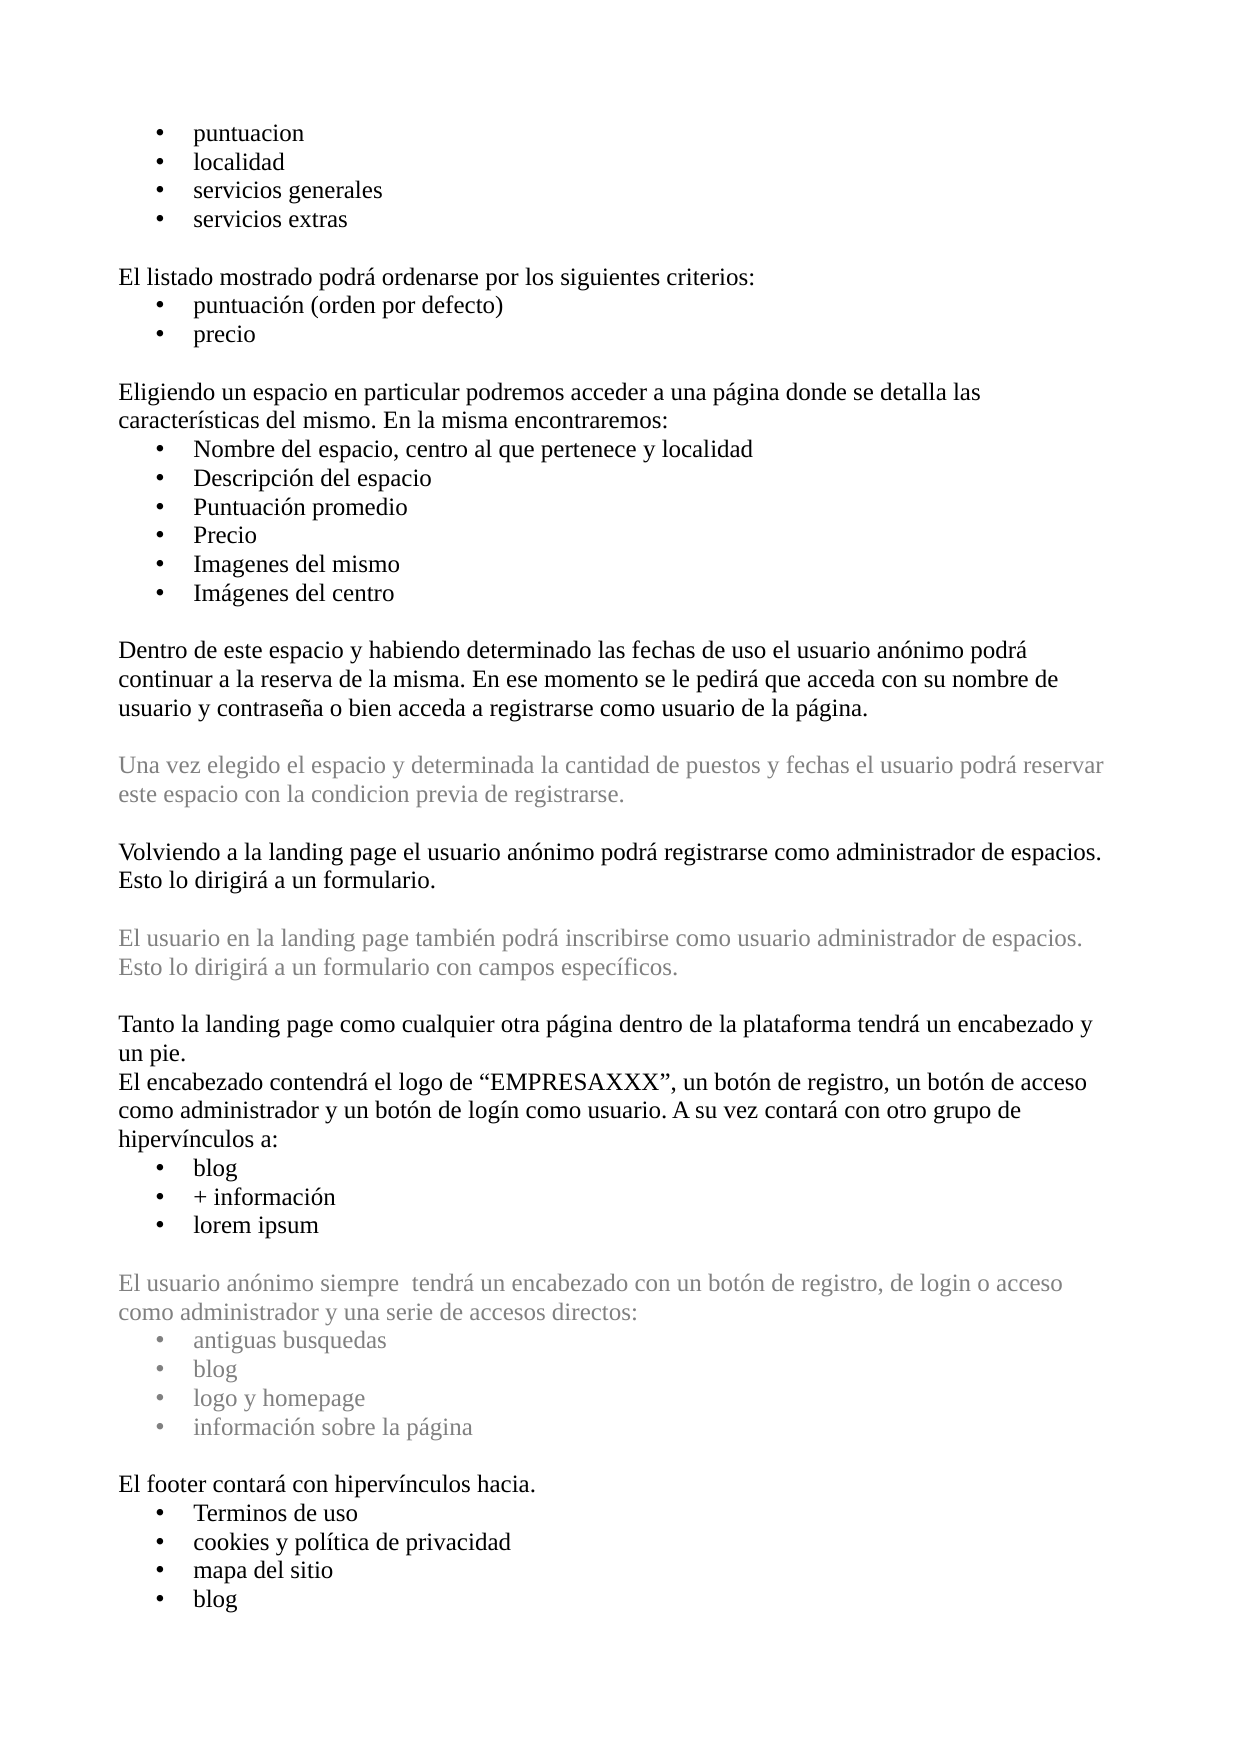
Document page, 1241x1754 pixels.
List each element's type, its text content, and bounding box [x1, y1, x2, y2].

list cookies y política de privacidad [156, 1527, 1122, 1556]
text El usuario en la landing page también podrá inscribirse como usuario administrador de espacios. Esto lo dirigirá a un formulario con campos específicos. [118, 923, 1122, 981]
text Volviendo a la landing page el usuario anónimo podrá registrarse como administrador de espacios. Esto lo dirigirá a un formulario. [118, 837, 1122, 894]
list Puntuación promedio [156, 492, 1122, 521]
list servicios extras [156, 204, 1122, 233]
list mapa del sitio [156, 1556, 1122, 1584]
list blog [156, 1584, 1122, 1613]
list información sobre la página [156, 1412, 1122, 1441]
list logo y homepage [156, 1383, 1122, 1412]
text Una vez elegido el espacio y determinada la cantidad de puestos y fechas el usuario podrá reservar este espacio con la condicion previa de registrarse. [118, 751, 1122, 808]
list Imágenes del centro [156, 578, 1122, 607]
text El usuario anónimo siempre tendrá un encabezado con un botón de registro, de login o acceso como administrador y una serie de accesos directos: [118, 1268, 1122, 1326]
text Dentro de este espacio y habiendo determinado las fechas de uso el usuario anónimo podrá continuar a la reserva de la misma. En ese momento se le pedirá que acceda con su nombre de usuario y contraseña o bien acceda a registrarse como usuario de la página. [118, 636, 1122, 722]
text El encabezado contendrá el logo de “EMPRESAXXX”, un botón de registro, un botón de acceso como administrador y un botón de logín como usuario. A su vez contará con otro grupo de hipervínculos a: [118, 1067, 1122, 1153]
text Eligiendo un espacio en particular podremos acceder a una página donde se detalla las características del mismo. En la misma encontraremos: [118, 377, 1122, 434]
text El footer contará con hipervínculos hacia. [118, 1469, 1122, 1498]
text El listado mostrado podrá ordenarse por los siguientes criterios: [118, 262, 1122, 291]
list Precio [156, 521, 1122, 549]
list Imagenes del mismo [156, 549, 1122, 578]
list lorem ipsum [156, 1211, 1122, 1239]
list + información [156, 1182, 1122, 1211]
list Terminos de uso [156, 1498, 1122, 1527]
list Descripción del espacio [156, 463, 1122, 492]
list puntuacion [156, 118, 1122, 147]
list puntuación (orden por defecto) [156, 291, 1122, 319]
list precio [156, 319, 1122, 348]
list localidad [156, 147, 1122, 176]
list antiguas busquedas [156, 1326, 1122, 1354]
list blog [156, 1153, 1122, 1182]
text Tanto la landing page como cualquier otra página dentro de la plataforma tendrá un encabezado y un pie. [118, 1009, 1122, 1067]
list servicios generales [156, 176, 1122, 204]
list Nombre del espacio, centro al que pertenece y localidad [156, 434, 1122, 463]
list blog [156, 1354, 1122, 1383]
